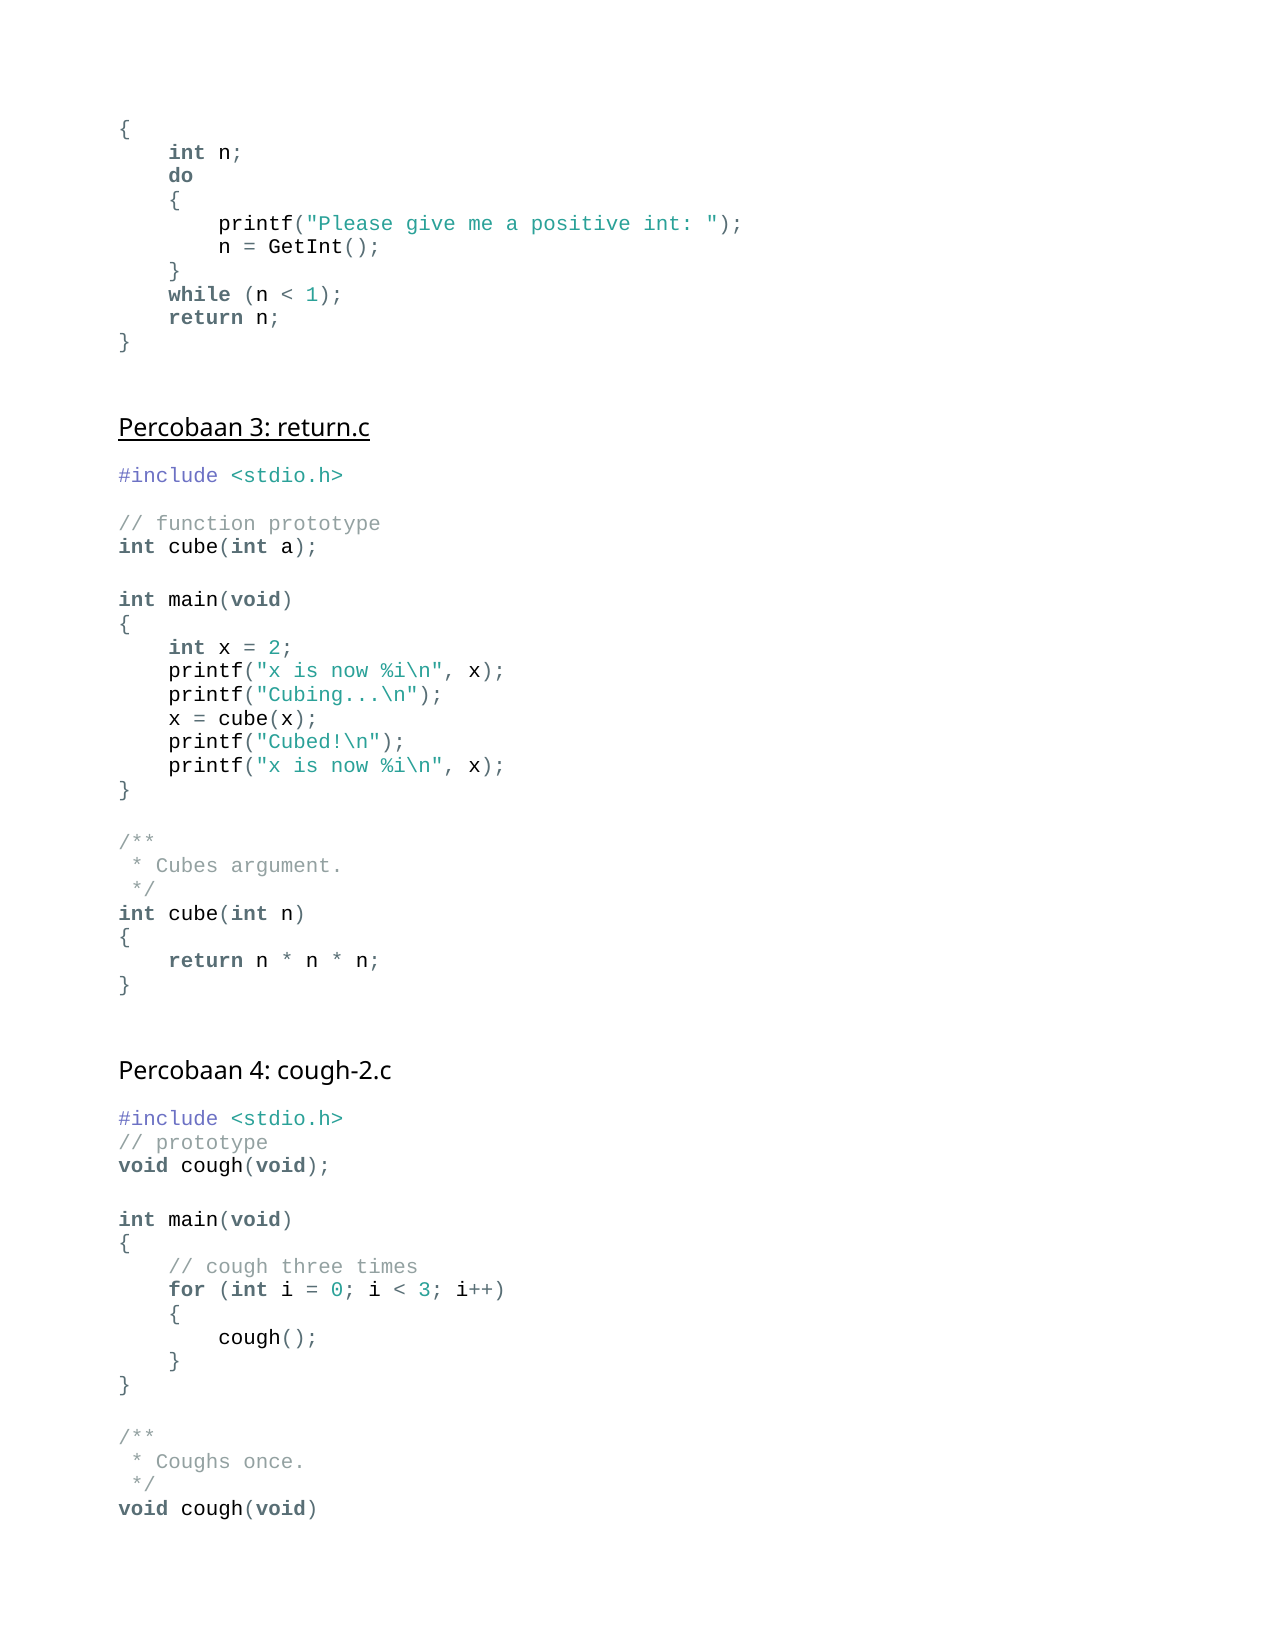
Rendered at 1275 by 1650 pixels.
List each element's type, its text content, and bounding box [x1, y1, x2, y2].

text Percobaan 3: return.c [118, 410, 1157, 444]
text */ [118, 1474, 1157, 1498]
text x = cube(x); [118, 708, 1157, 731]
text // function prototype [118, 513, 1157, 536]
text n = GetInt(); [118, 236, 1157, 260]
text int main(void) [118, 589, 1157, 613]
text #include <stdio.h> [118, 465, 1157, 489]
text { [118, 926, 1157, 950]
text printf("x is now %i\n", x); [118, 755, 1157, 779]
text int x = 2; [118, 637, 1157, 660]
text printf("Please give me a positive int: "); [118, 213, 1157, 236]
text } [118, 779, 1157, 802]
text printf("Cubing...\n"); [118, 684, 1157, 708]
text Percobaan 4: cough-2.c [118, 1053, 1157, 1087]
text /** [118, 832, 1157, 855]
text do [118, 165, 1157, 189]
text printf("Cubed!\n"); [118, 731, 1157, 755]
text for (int i = 0; i < 3; i++) [118, 1279, 1157, 1303]
text int main(void) [118, 1208, 1157, 1232]
text { [118, 1232, 1157, 1256]
text return n; [118, 307, 1157, 331]
text printf("x is now %i\n", x); [118, 660, 1157, 684]
text } [118, 331, 1157, 354]
text { [118, 118, 1157, 142]
text while (n < 1); [118, 284, 1157, 307]
text /** [118, 1427, 1157, 1451]
text return n * n * n; [118, 950, 1157, 974]
text int n; [118, 142, 1157, 165]
text } [118, 260, 1157, 284]
text * Coughs once. [118, 1451, 1157, 1474]
text { [118, 189, 1157, 213]
text } [118, 1374, 1157, 1398]
text { [118, 613, 1157, 637]
text // cough three times [118, 1256, 1157, 1279]
text // prototype [118, 1132, 1157, 1155]
text void cough(void); [118, 1155, 1157, 1179]
text #include <stdio.h> [118, 1108, 1157, 1132]
text } [118, 974, 1157, 997]
text cough(); [118, 1327, 1157, 1350]
text int cube(int n) [118, 903, 1157, 926]
text } [118, 1350, 1157, 1374]
text int cube(int a); [118, 536, 1157, 560]
text { [118, 1303, 1157, 1327]
text void cough(void) [118, 1498, 1157, 1522]
text * Cubes argument. [118, 855, 1157, 879]
text */ [118, 879, 1157, 903]
